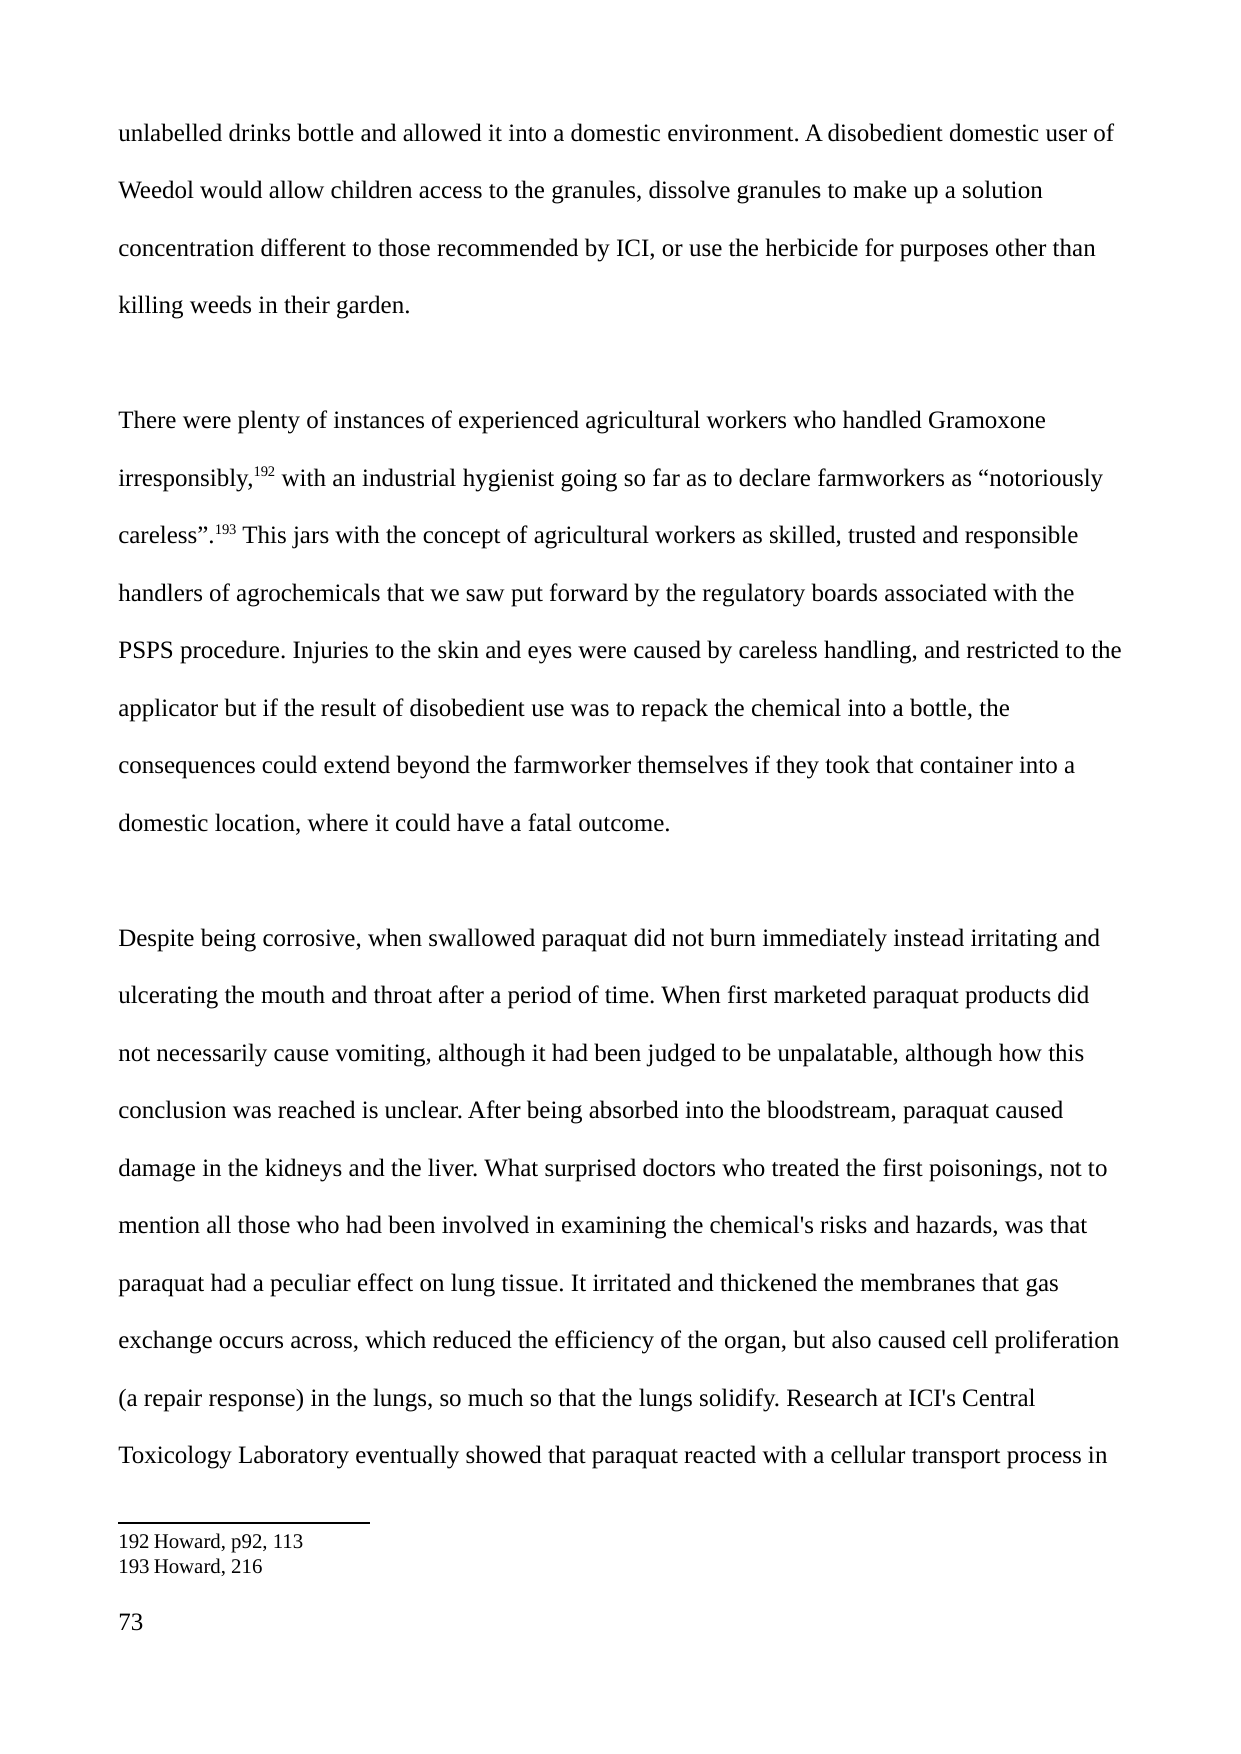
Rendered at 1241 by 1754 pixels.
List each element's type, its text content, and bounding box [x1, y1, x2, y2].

text Howard, 216 [118, 1553, 1122, 1578]
text unlabelled drinks bottle and allowed it into a domestic environment. A disobedient domestic user of Weedol would allow children access to the granules, dissolve granules to make up a solution concentration different to those recommended by ICI, or use the herbicide for purposes other than killing weeds in their garden. [118, 118, 1122, 319]
text Howard, p92, 113 [118, 1529, 1122, 1553]
text There were plenty of instances of experienced agricultural workers who handled Gramoxone irresponsibly, with an industrial hygienist going so far as to declare farmworkers as “notoriously careless”. This jars with the concept of agricultural workers as skilled, trusted and responsible handlers of agrochemicals that we saw put forward by the regulatory boards associated with the PSPS procedure. Injuries to the skin and eyes were caused by careless handling, and restricted to the applicator but if the result of disobedient use was to repack the chemical into a bottle, the consequences could extend beyond the farmworker themselves if they took that container into a domestic location, where it could have a fatal outcome. [118, 406, 1122, 837]
text Despite being corrosive, when swallowed paraquat did not burn immediately instead irritating and ulcerating the mouth and throat after a period of time. When first marketed paraquat products did not necessarily cause vomiting, although it had been judged to be unpalatable, although how this conclusion was reached is unclear. After being absorbed into the bloodstream, paraquat caused damage in the kidneys and the liver. What surprised doctors who treated the first poisonings, not to mention all those who had been involved in examining the chemical's risks and hazards, was that paraquat had a peculiar effect on lung tissue. It irritated and thickened the membranes that gas exchange occurs across, which reduced the efficiency of the organ, but also caused cell proliferation (a repair response) in the lungs, so much so that the lungs solidify. Research at ICI's Central Toxicology Laboratory eventually showed that paraquat reacted with a cellular transport process in [118, 923, 1122, 1469]
